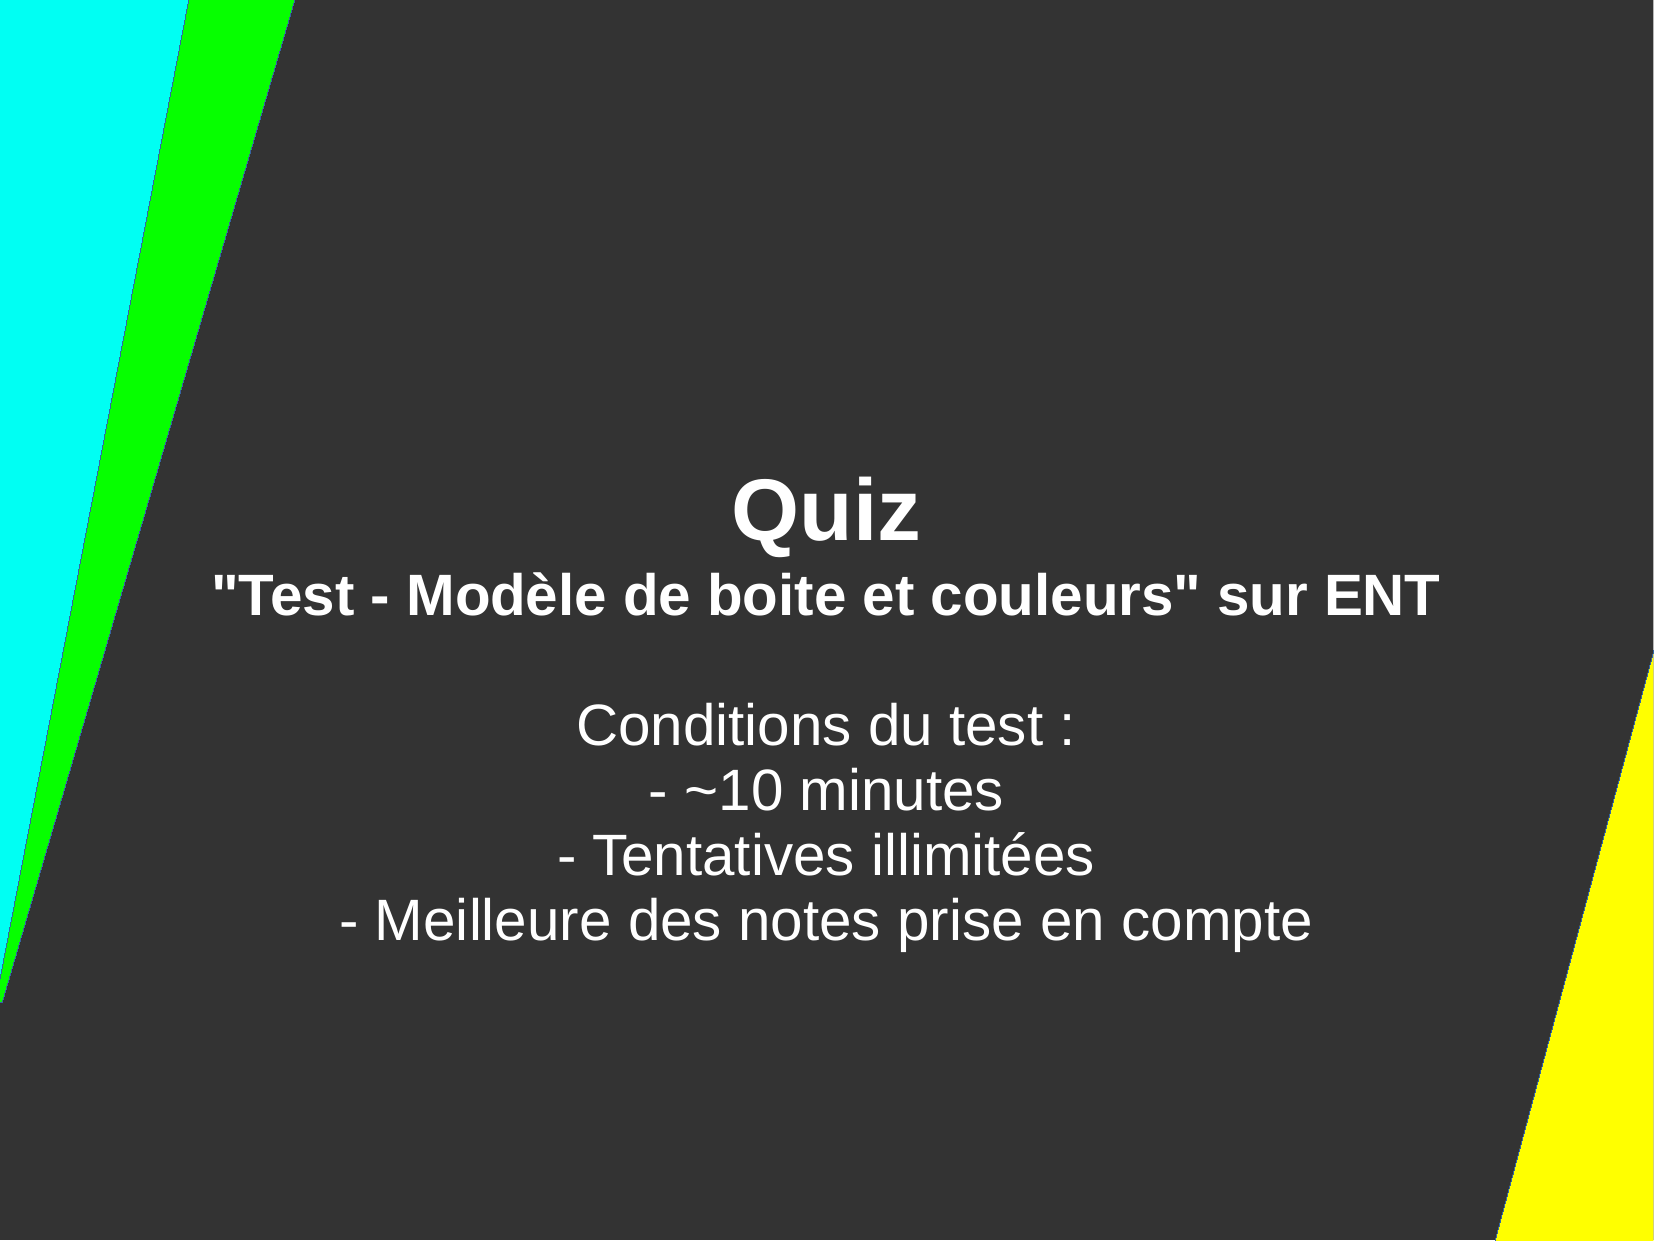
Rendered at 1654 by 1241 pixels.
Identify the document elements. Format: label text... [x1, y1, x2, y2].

title "Test - Modèle de boite et couleurs" sur ENT Conditions du test : - ~10 minutes - Tentatives illimitées - Meilleure des notes prise en compte [31, 562, 1622, 953]
text_box [0, 0, 295, 1003]
title Quiz [31, 460, 1622, 562]
text_box [1494, 649, 1654, 1241]
